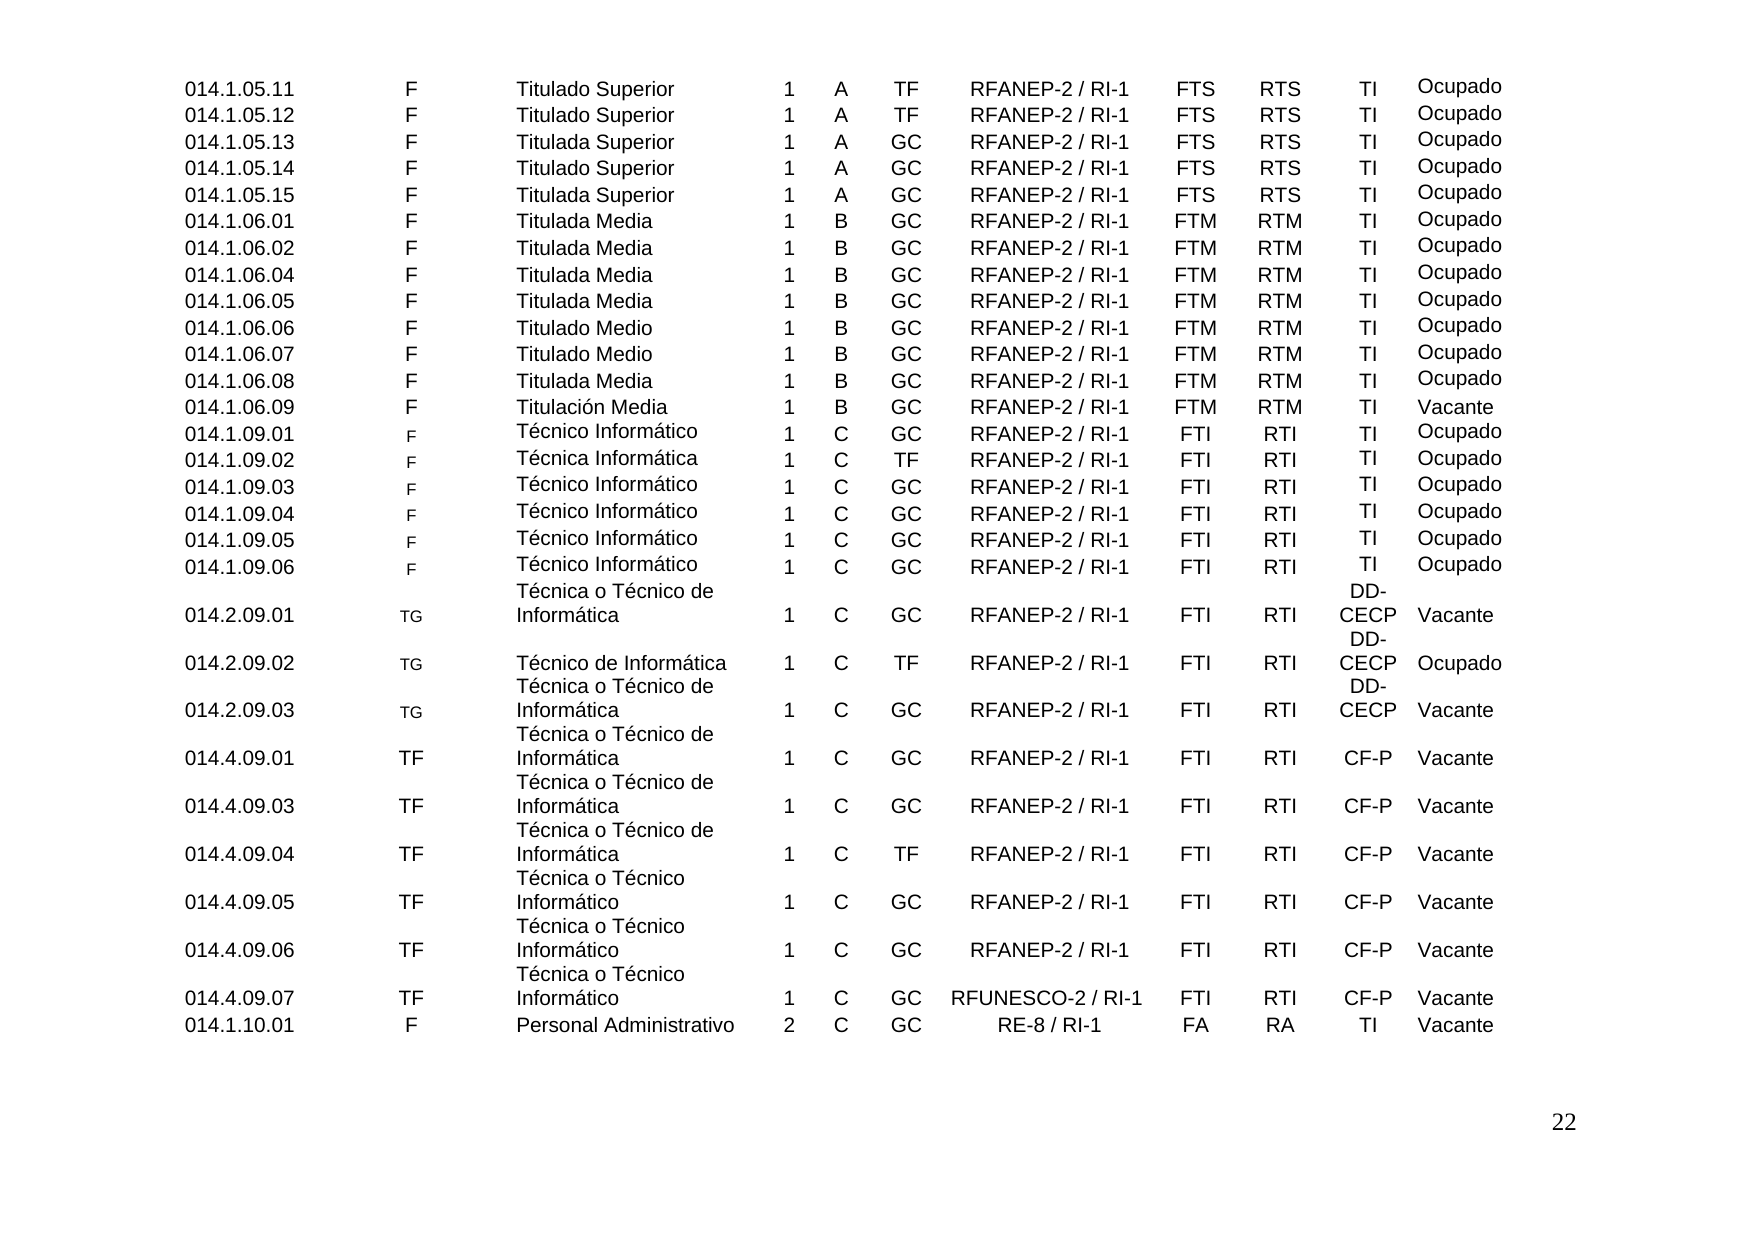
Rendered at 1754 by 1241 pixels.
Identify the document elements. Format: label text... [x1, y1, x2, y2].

table_cell Ocupado [1410, 233, 1751, 260]
table_cell GC [871, 154, 942, 180]
table_cell Técnica o Técnico Informático [509, 866, 767, 914]
table_cell TF [871, 100, 942, 127]
table_cell FTI [1157, 626, 1234, 674]
table_cell 014.1.09.01 [177, 419, 313, 446]
table_cell TI [1326, 1010, 1410, 1036]
table_cell 014.1.06.06 [177, 313, 313, 339]
table_cell Técnico Informático [509, 472, 767, 499]
table_cell Titulación Media [509, 393, 767, 419]
table_cell Técnico Informático [509, 499, 767, 525]
table_cell Técnica o Técnico Informático [509, 962, 767, 1010]
table_cell RFANEP-2 / RI-1 [942, 552, 1157, 578]
table_cell FTI [1157, 552, 1234, 578]
table_cell 014.4.09.06 [177, 914, 313, 962]
table_cell RE-8 / RI-1 [942, 1010, 1157, 1036]
table_cell Ocupado [1410, 626, 1751, 674]
table_cell 014.1.06.08 [177, 366, 313, 393]
table_cell RTI [1234, 579, 1326, 626]
table_cell Ocupado [1410, 499, 1751, 525]
table_cell RFANEP-2 / RI-1 [942, 74, 1157, 100]
table_cell Titulado Medio [509, 340, 767, 366]
table_cell Ocupado [1410, 552, 1751, 578]
table_cell GC [871, 579, 942, 626]
table_cell C [811, 472, 871, 499]
table_cell GC [871, 525, 942, 552]
table_cell B [811, 340, 871, 366]
table_cell 1 [767, 74, 811, 100]
table_cell TI [1326, 286, 1410, 313]
table_cell C [811, 722, 871, 770]
table_cell C [811, 962, 871, 1010]
table_cell 014.1.05.15 [177, 180, 313, 207]
table_cell 014.1.09.03 [177, 472, 313, 499]
table_cell TF [314, 866, 509, 914]
table_cell FTI [1157, 818, 1234, 866]
table_cell TI [1326, 260, 1410, 286]
table_cell Vacante [1410, 579, 1751, 626]
table_cell RTM [1234, 366, 1326, 393]
table_cell GC [871, 472, 942, 499]
table_cell 2 [767, 1010, 811, 1036]
table_cell 1 [767, 866, 811, 914]
table_cell RTI [1234, 674, 1326, 722]
table_cell CF-P [1326, 818, 1410, 866]
table_cell F [314, 74, 509, 100]
table_cell RFANEP-2 / RI-1 [942, 818, 1157, 866]
table_cell 014.2.09.01 [177, 579, 313, 626]
table_cell RFANEP-2 / RI-1 [942, 499, 1157, 525]
table_cell FTI [1157, 914, 1234, 962]
table_cell 1 [767, 154, 811, 180]
table_cell RFANEP-2 / RI-1 [942, 233, 1157, 260]
table_cell TI [1326, 472, 1410, 499]
table_cell RTM [1234, 260, 1326, 286]
table_cell RFUNESCO-2 / RI-1 [942, 962, 1157, 1010]
table_cell 1 [767, 233, 811, 260]
table_cell F [314, 393, 509, 419]
table_cell GC [871, 233, 942, 260]
table_cell Técnico Informático [509, 525, 767, 552]
table_cell TI [1326, 154, 1410, 180]
table_cell FTI [1157, 446, 1234, 472]
table_cell TI [1326, 100, 1410, 127]
table_cell 1 [767, 626, 811, 674]
table_cell RTM [1234, 313, 1326, 339]
table_cell Titulada Media [509, 207, 767, 233]
table_cell Titulada Media [509, 233, 767, 260]
table_cell FTS [1157, 127, 1234, 153]
table_cell Técnica o Técnico de Informática [509, 770, 767, 818]
table_cell CF-P [1326, 866, 1410, 914]
table_cell TG [314, 579, 509, 626]
table_cell RTS [1234, 74, 1326, 100]
table_cell TI [1326, 313, 1410, 339]
table_cell RFANEP-2 / RI-1 [942, 579, 1157, 626]
table_cell C [811, 446, 871, 472]
table_cell TF [314, 818, 509, 866]
table_cell RTM [1234, 286, 1326, 313]
table_cell Técnico Informático [509, 552, 767, 578]
table_cell TF [314, 914, 509, 962]
table_cell RTI [1234, 525, 1326, 552]
table_cell GC [871, 340, 942, 366]
table_cell TG [314, 626, 509, 674]
table_cell FTS [1157, 74, 1234, 100]
table_cell RFANEP-2 / RI-1 [942, 770, 1157, 818]
table_cell F [314, 525, 509, 552]
table_cell TI [1326, 499, 1410, 525]
table_cell C [811, 499, 871, 525]
table_cell A [811, 180, 871, 207]
table_cell FTM [1157, 313, 1234, 339]
table_cell TF [314, 770, 509, 818]
table_cell C [811, 674, 871, 722]
table_cell TF [871, 446, 942, 472]
table_cell A [811, 74, 871, 100]
table_cell F [314, 286, 509, 313]
table_cell B [811, 286, 871, 313]
table_cell RFANEP-2 / RI-1 [942, 472, 1157, 499]
table_cell RTS [1234, 100, 1326, 127]
table_cell FTM [1157, 340, 1234, 366]
table_cell C [811, 1010, 871, 1036]
table_cell Titulada Media [509, 366, 767, 393]
table_cell RTM [1234, 207, 1326, 233]
table_cell FTI [1157, 770, 1234, 818]
table_cell 1 [767, 962, 811, 1010]
table_cell 014.1.05.12 [177, 100, 313, 127]
table_cell GC [871, 127, 942, 153]
table_cell 014.1.06.05 [177, 286, 313, 313]
table_cell RFANEP-2 / RI-1 [942, 340, 1157, 366]
table_cell 1 [767, 286, 811, 313]
table_cell A [811, 154, 871, 180]
table_cell RFANEP-2 / RI-1 [942, 100, 1157, 127]
table_cell RTS [1234, 127, 1326, 153]
table_cell GC [871, 674, 942, 722]
table_cell C [811, 770, 871, 818]
table_cell F [314, 207, 509, 233]
table_cell Técnica o Técnico de Informática [509, 722, 767, 770]
table_cell CF-P [1326, 962, 1410, 1010]
table_cell TF [314, 722, 509, 770]
table_cell RFANEP-2 / RI-1 [942, 914, 1157, 962]
table_cell Vacante [1410, 770, 1751, 818]
table_cell Vacante [1410, 393, 1751, 419]
table_cell GC [871, 499, 942, 525]
table_cell Técnica o Técnico de Informática [509, 818, 767, 866]
table_cell 1 [767, 770, 811, 818]
table_cell 1 [767, 127, 811, 153]
table_cell FTM [1157, 286, 1234, 313]
table_cell FTI [1157, 722, 1234, 770]
table_cell 1 [767, 260, 811, 286]
table_cell RFANEP-2 / RI-1 [942, 207, 1157, 233]
table_cell F [314, 552, 509, 578]
table_cell RFANEP-2 / RI-1 [942, 446, 1157, 472]
table_cell C [811, 866, 871, 914]
table_cell Titulado Medio [509, 313, 767, 339]
table_cell FTI [1157, 472, 1234, 499]
table_cell Ocupado [1410, 366, 1751, 393]
table_cell TI [1326, 340, 1410, 366]
table_cell RFANEP-2 / RI-1 [942, 313, 1157, 339]
table_cell FTS [1157, 100, 1234, 127]
table_cell FTM [1157, 366, 1234, 393]
table_cell TG [314, 674, 509, 722]
table_cell GC [871, 552, 942, 578]
table_cell GC [871, 180, 942, 207]
table_cell Titulada Media [509, 260, 767, 286]
table_cell 014.1.06.01 [177, 207, 313, 233]
table_cell F [314, 340, 509, 366]
table_cell Vacante [1410, 674, 1751, 722]
table_cell FTM [1157, 233, 1234, 260]
table_cell Ocupado [1410, 286, 1751, 313]
table_cell TF [871, 818, 942, 866]
table_cell RFANEP-2 / RI-1 [942, 180, 1157, 207]
table_cell FTI [1157, 499, 1234, 525]
table_cell 014.1.06.02 [177, 233, 313, 260]
table_cell 014.2.09.03 [177, 674, 313, 722]
table_cell 014.1.09.06 [177, 552, 313, 578]
table_cell B [811, 393, 871, 419]
table_cell Vacante [1410, 722, 1751, 770]
table_cell RFANEP-2 / RI-1 [942, 393, 1157, 419]
table_cell TI [1326, 127, 1410, 153]
table_cell Ocupado [1410, 446, 1751, 472]
table_cell 014.1.06.04 [177, 260, 313, 286]
table_cell TI [1326, 525, 1410, 552]
table_cell B [811, 260, 871, 286]
table_cell FTM [1157, 260, 1234, 286]
table_cell TF [314, 962, 509, 1010]
table_cell RTS [1234, 180, 1326, 207]
table_cell RFANEP-2 / RI-1 [942, 154, 1157, 180]
table_cell FTS [1157, 180, 1234, 207]
table_cell RTS [1234, 154, 1326, 180]
table_cell C [811, 525, 871, 552]
table_cell Técnica Informática [509, 446, 767, 472]
table_cell 1 [767, 340, 811, 366]
table_cell RTI [1234, 499, 1326, 525]
table_cell 014.4.09.07 [177, 962, 313, 1010]
table_cell C [811, 626, 871, 674]
table_cell Ocupado [1410, 419, 1751, 446]
table_cell FTI [1157, 962, 1234, 1010]
table_cell C [811, 579, 871, 626]
table_cell RFANEP-2 / RI-1 [942, 366, 1157, 393]
table_cell B [811, 207, 871, 233]
table_cell 014.4.09.05 [177, 866, 313, 914]
table_cell F [314, 1010, 509, 1036]
table_cell GC [871, 366, 942, 393]
table_cell 1 [767, 722, 811, 770]
table_cell 1 [767, 579, 811, 626]
table_cell F [314, 233, 509, 260]
table_cell Vacante [1410, 818, 1751, 866]
table_cell 014.4.09.03 [177, 770, 313, 818]
table_cell Titulado Superior [509, 154, 767, 180]
table_cell 1 [767, 180, 811, 207]
table_cell Vacante [1410, 1010, 1751, 1036]
table_cell 1 [767, 446, 811, 472]
table_cell F [314, 419, 509, 446]
table_cell Ocupado [1410, 100, 1751, 127]
table_cell FTI [1157, 419, 1234, 446]
table_cell RFANEP-2 / RI-1 [942, 866, 1157, 914]
table_cell TI [1326, 393, 1410, 419]
table_cell F [314, 127, 509, 153]
table_cell FTS [1157, 154, 1234, 180]
table_cell FTI [1157, 525, 1234, 552]
table_cell RA [1234, 1010, 1326, 1036]
table_cell Técnico Informático [509, 419, 767, 446]
table_cell FTM [1157, 393, 1234, 419]
table_cell GC [871, 914, 942, 962]
table_cell GC [871, 286, 942, 313]
table_cell Ocupado [1410, 74, 1751, 100]
table_cell RTI [1234, 866, 1326, 914]
table_cell GC [871, 393, 942, 419]
table_cell RFANEP-2 / RI-1 [942, 525, 1157, 552]
table_cell 1 [767, 313, 811, 339]
table_cell RFANEP-2 / RI-1 [942, 419, 1157, 446]
table_cell 1 [767, 674, 811, 722]
table_cell RTI [1234, 962, 1326, 1010]
table_cell 014.1.09.02 [177, 446, 313, 472]
table_cell C [811, 419, 871, 446]
table_cell CF-P [1326, 722, 1410, 770]
table_cell TI [1326, 552, 1410, 578]
table_cell TI [1326, 419, 1410, 446]
table_cell Titulada Media [509, 286, 767, 313]
table_cell TI [1326, 74, 1410, 100]
table_cell Ocupado [1410, 525, 1751, 552]
table_cell F [314, 366, 509, 393]
table_cell RFANEP-2 / RI-1 [942, 260, 1157, 286]
table_cell CF-P [1326, 914, 1410, 962]
table_cell GC [871, 722, 942, 770]
table_cell GC [871, 260, 942, 286]
table_cell RTI [1234, 472, 1326, 499]
table_cell 1 [767, 525, 811, 552]
table_cell 1 [767, 366, 811, 393]
table_cell B [811, 313, 871, 339]
table_cell RTI [1234, 552, 1326, 578]
table_cell 014.4.09.04 [177, 818, 313, 866]
table_cell GC [871, 1010, 942, 1036]
table_cell 014.1.06.07 [177, 340, 313, 366]
table_cell Técnica o Técnico Informático [509, 914, 767, 962]
table_cell DD-CECP [1326, 674, 1410, 722]
table_cell GC [871, 866, 942, 914]
table_cell TF [871, 626, 942, 674]
table_cell Vacante [1410, 962, 1751, 1010]
table_cell A [811, 127, 871, 153]
table_cell Titulada Superior [509, 127, 767, 153]
table_cell 014.2.09.02 [177, 626, 313, 674]
table_cell RTI [1234, 722, 1326, 770]
table_cell Ocupado [1410, 260, 1751, 286]
table_cell DD-CECP [1326, 579, 1410, 626]
table_cell RFANEP-2 / RI-1 [942, 674, 1157, 722]
table_cell RFANEP-2 / RI-1 [942, 286, 1157, 313]
table_cell 014.1.10.01 [177, 1010, 313, 1036]
table_cell F [314, 446, 509, 472]
table_cell Ocupado [1410, 472, 1751, 499]
table_cell C [811, 818, 871, 866]
table_cell GC [871, 313, 942, 339]
table_cell TI [1326, 233, 1410, 260]
table_cell Ocupado [1410, 180, 1751, 207]
table_cell RTI [1234, 626, 1326, 674]
table_cell RFANEP-2 / RI-1 [942, 626, 1157, 674]
table_cell Técnica o Técnico de Informática [509, 579, 767, 626]
table_cell 014.1.05.14 [177, 154, 313, 180]
table_cell CF-P [1326, 770, 1410, 818]
table_cell A [811, 100, 871, 127]
table_cell RTI [1234, 419, 1326, 446]
table_cell Ocupado [1410, 154, 1751, 180]
table_cell Ocupado [1410, 313, 1751, 339]
table_cell 014.1.09.04 [177, 499, 313, 525]
table_cell TI [1326, 366, 1410, 393]
table_cell Ocupado [1410, 207, 1751, 233]
table_cell C [811, 552, 871, 578]
table_cell DD-CECP [1326, 626, 1410, 674]
table_cell TI [1326, 180, 1410, 207]
table_cell Vacante [1410, 866, 1751, 914]
table_cell 1 [767, 419, 811, 446]
table_cell 1 [767, 818, 811, 866]
table_cell FA [1157, 1010, 1234, 1036]
table_cell GC [871, 770, 942, 818]
table_cell 014.1.06.09 [177, 393, 313, 419]
table_cell 1 [767, 207, 811, 233]
table_cell RTI [1234, 446, 1326, 472]
table_cell F [314, 499, 509, 525]
table_cell FTI [1157, 866, 1234, 914]
table_cell Ocupado [1410, 127, 1751, 153]
table_cell GC [871, 419, 942, 446]
table_cell RTM [1234, 393, 1326, 419]
table_cell F [314, 154, 509, 180]
table_cell RTI [1234, 770, 1326, 818]
table_cell C [811, 914, 871, 962]
table_cell RTI [1234, 914, 1326, 962]
table_cell 1 [767, 914, 811, 962]
table_cell Personal Administrativo [509, 1010, 767, 1036]
table_cell 014.1.05.11 [177, 74, 313, 100]
table_cell 014.1.05.13 [177, 127, 313, 153]
table_cell 1 [767, 552, 811, 578]
table_cell B [811, 233, 871, 260]
table_cell 1 [767, 472, 811, 499]
table_cell RFANEP-2 / RI-1 [942, 127, 1157, 153]
table_cell 1 [767, 100, 811, 127]
table_cell F [314, 472, 509, 499]
table_cell Técnico de Informática [509, 626, 767, 674]
table_cell TF [871, 74, 942, 100]
table_cell 1 [767, 393, 811, 419]
table_cell Titulada Superior [509, 180, 767, 207]
table_cell Vacante [1410, 914, 1751, 962]
table_cell F [314, 100, 509, 127]
table_cell B [811, 366, 871, 393]
table_cell Técnica o Técnico de Informática [509, 674, 767, 722]
table_cell FTI [1157, 579, 1234, 626]
table_cell GC [871, 207, 942, 233]
table_cell TI [1326, 207, 1410, 233]
table_cell F [314, 180, 509, 207]
table_cell TI [1326, 446, 1410, 472]
table_cell RFANEP-2 / RI-1 [942, 722, 1157, 770]
table_cell FTM [1157, 207, 1234, 233]
table_cell Ocupado [1410, 340, 1751, 366]
table_cell RTM [1234, 340, 1326, 366]
table_cell Titulado Superior [509, 74, 767, 100]
table_cell F [314, 313, 509, 339]
table_cell FTI [1157, 674, 1234, 722]
table_cell RTI [1234, 818, 1326, 866]
table_cell 014.4.09.01 [177, 722, 313, 770]
table_cell 014.1.09.05 [177, 525, 313, 552]
table_cell Titulado Superior [509, 100, 767, 127]
table_cell F [314, 260, 509, 286]
table_cell RTM [1234, 233, 1326, 260]
table_cell GC [871, 962, 942, 1010]
table_cell 1 [767, 499, 811, 525]
